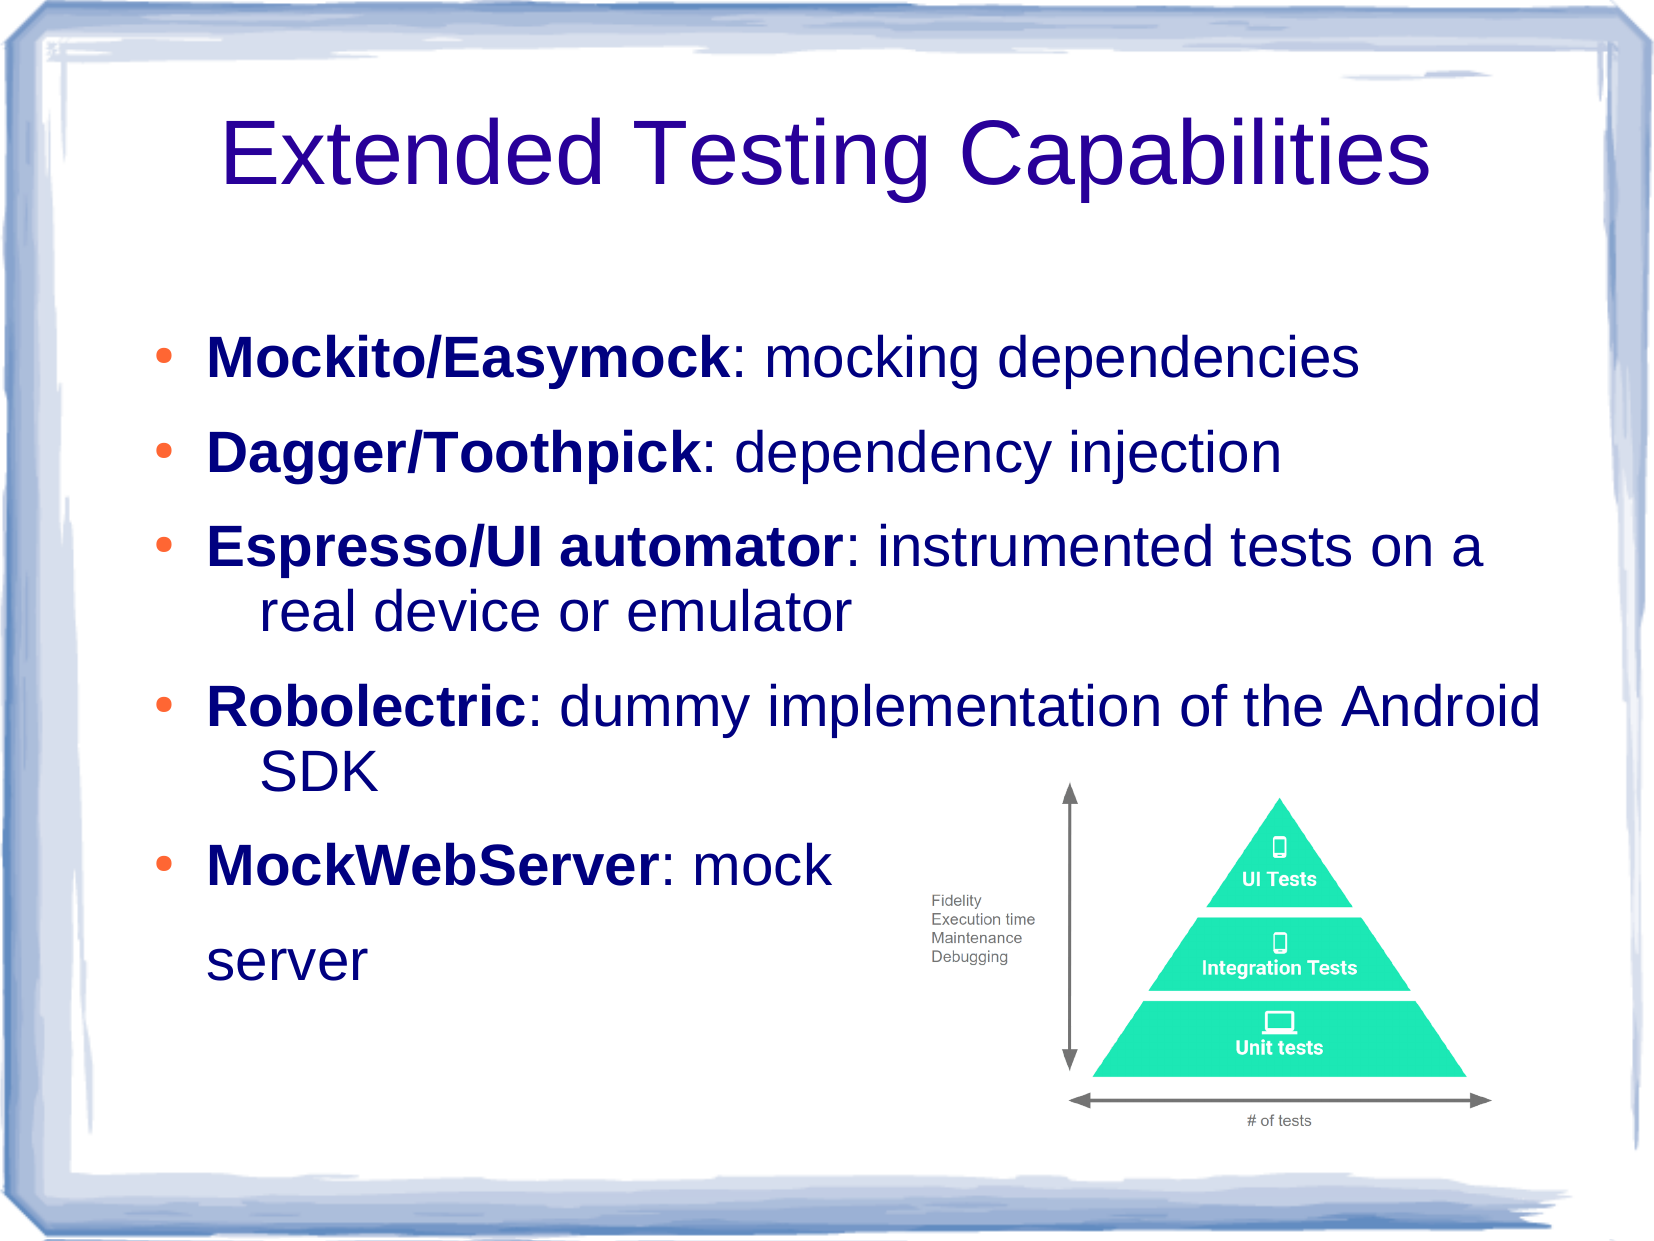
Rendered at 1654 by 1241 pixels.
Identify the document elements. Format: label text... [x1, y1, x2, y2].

title Extended Testing Capabilities [82, 49, 1571, 257]
picture [0, 0, 1654, 1241]
list Mockito/Easymock: mocking dependencies Dagger/Toothpick: dependency injection Espresso/UI automator: instrumented tests on a real device or emulator Robolectric: dummy implementation of the Android SDK MockWebServer: mock server [118, 324, 1571, 1045]
